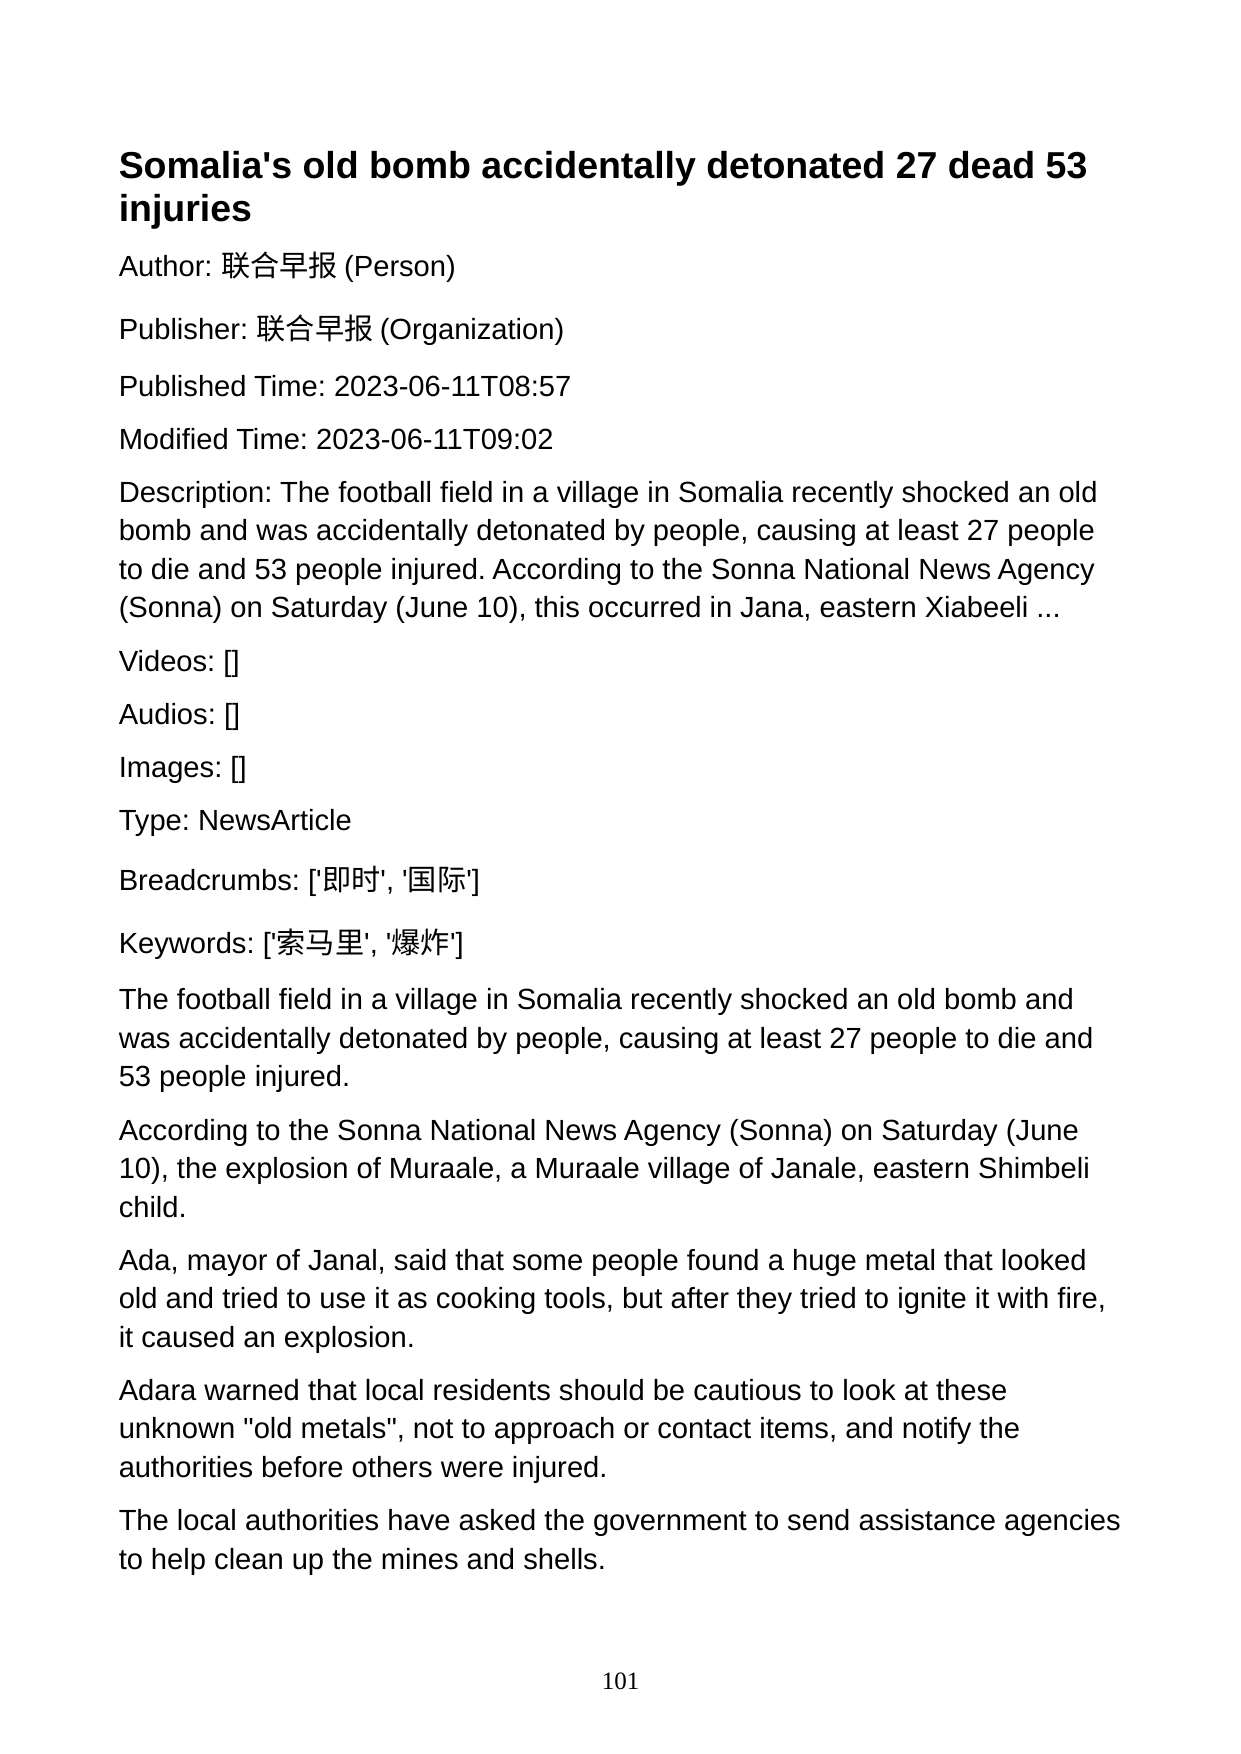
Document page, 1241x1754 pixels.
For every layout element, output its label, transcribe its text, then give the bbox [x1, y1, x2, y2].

text The local authorities have asked the government to send assistance agencies to help clean up the mines and shells. [118, 1503, 1122, 1575]
text Modified Time: 2023-06-11T09:02 [118, 422, 1122, 455]
text Publisher: 联合早报 (Organization) [118, 305, 1122, 348]
text Audios: [] [118, 697, 1122, 730]
text Description: The football field in a village in Somalia recently shocked an old bomb and was accidentally detonated by people, causing at least 27 people to die and 53 people injured. According to the Sonna National News Agency (Sonna) on Saturday (June 10), this occurred in Jana, eastern Xiabeeli ... [118, 475, 1122, 624]
text The football field in a village in Somalia recently shocked an old bomb and was accidentally detonated by people, causing at least 27 people to die and 53 people injured. [118, 982, 1122, 1093]
text Ada, mayor of Janal, said that some people found a huge metal that looked old and tried to use it as cooking tools, but after they tried to ignite it with fire, it caused an explosion. [118, 1243, 1122, 1353]
text Keywords: ['索马里', '爆炸'] [118, 919, 1122, 961]
text Type: NewsArticle [118, 803, 1122, 836]
text Author: 联合早报 (Person) [118, 242, 1122, 284]
text Published Time: 2023-06-11T08:57 [118, 368, 1122, 402]
text Adara warned that local residents should be cautious to look at these unknown "old metals", not to approach or contact items, and notify the authorities before others were injured. [118, 1373, 1122, 1483]
subtitle Somalia's old bomb accidentally detonated 27 dead 53 injuries [118, 143, 1122, 230]
text According to the Sonna National News Agency (Sonna) on Saturday (June 10), the explosion of Muraale, a Muraale village of Janale, eastern Shimbeli child. [118, 1112, 1122, 1223]
text Images: [] [118, 750, 1122, 783]
text Videos: [] [118, 643, 1122, 677]
text Breadcrumbs: ['即时', '国际'] [118, 856, 1122, 898]
